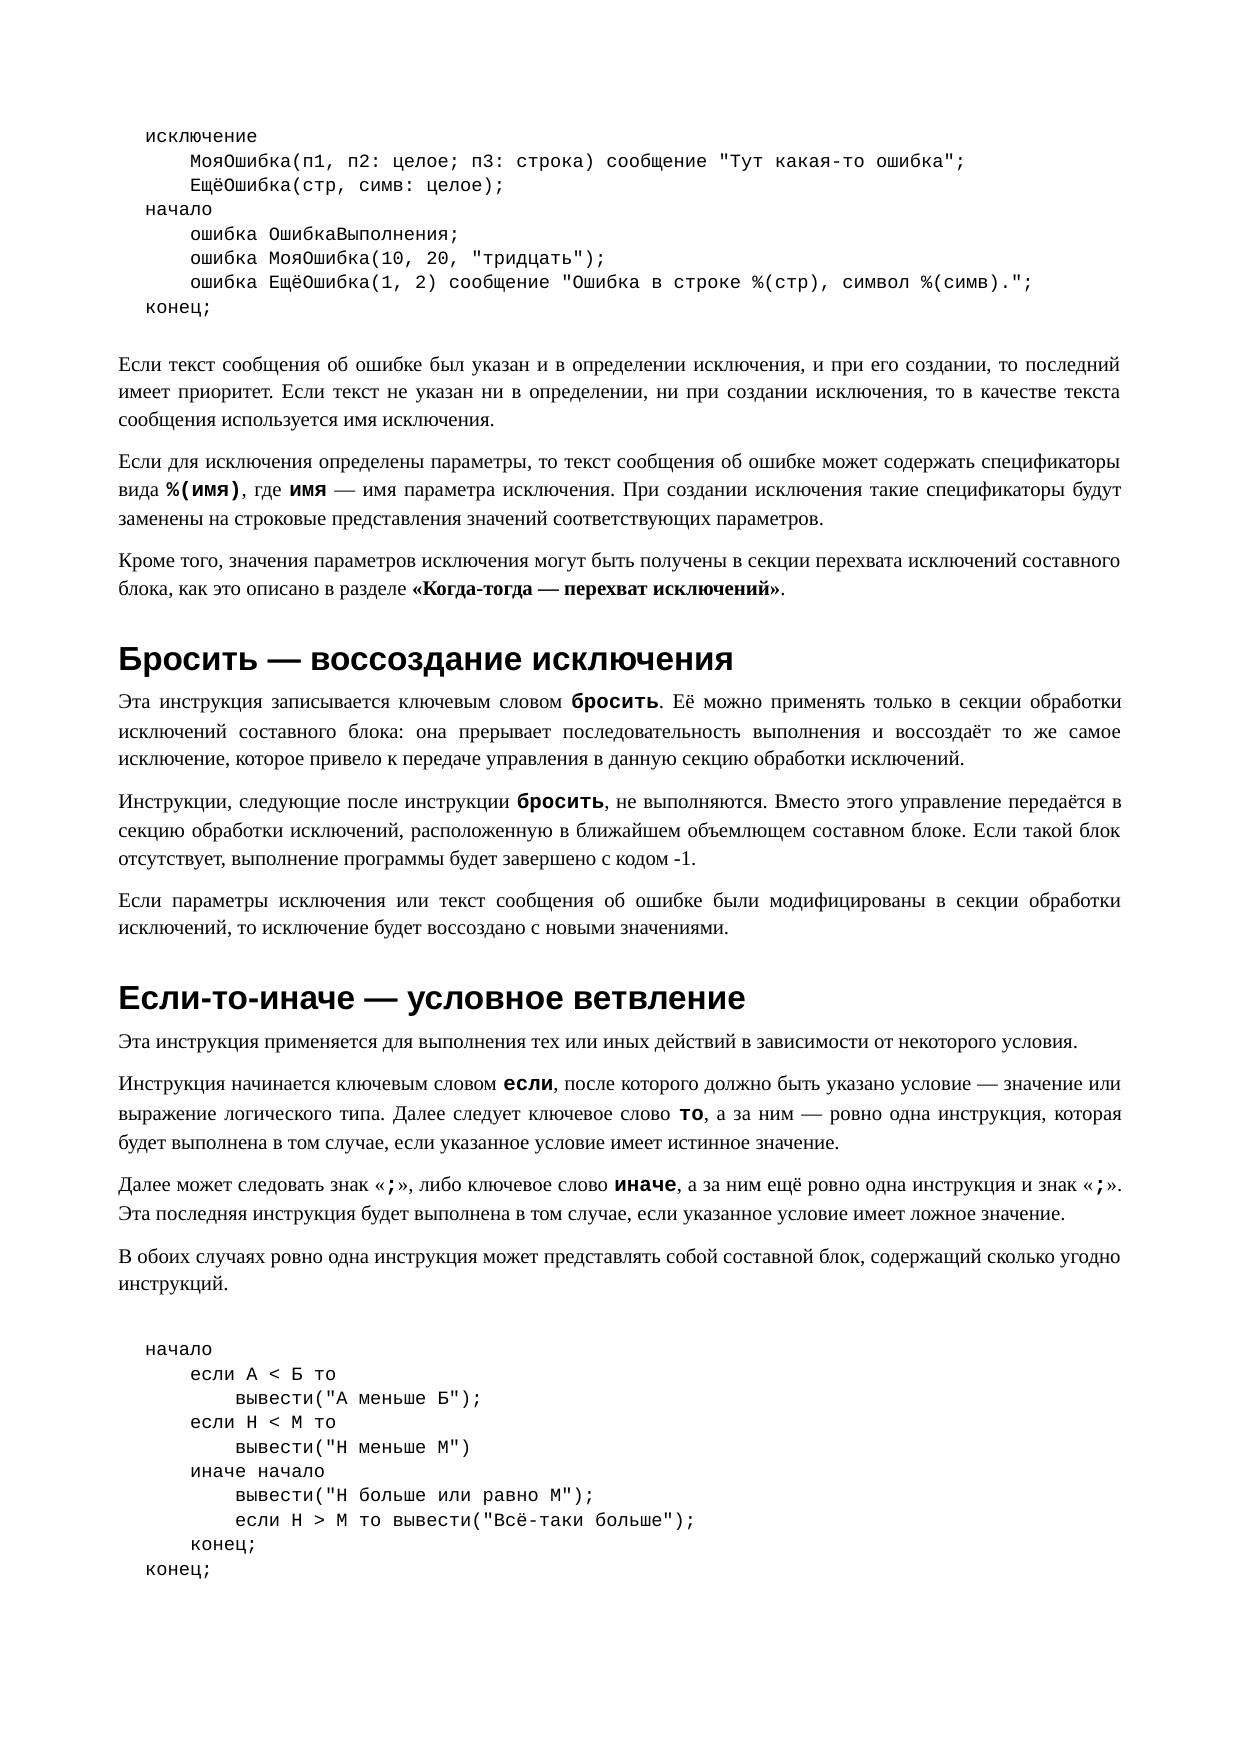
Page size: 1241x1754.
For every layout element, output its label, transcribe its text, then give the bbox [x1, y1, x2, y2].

text Инструкции, следующие после инструкции бросить, не выполняются. Вместо этого управление передаётся в секцию обработки исключений, расположенную в ближайшем объемлющем составном блоке. Если такой блок отсутствует, выполнение программы будет завершено с кодом -1. [118, 788, 1122, 869]
text Эта инструкция записывается ключевым словом бросить. Её можно применять только в секции обработки исключений составного блока: она прерывает последовательность выполнения и воссоздаёт то же самое исключение, которое привело к передаче управления в данную секцию обработки исключений. [118, 689, 1122, 770]
subtitle Если-то-иначе — условное ветвление [118, 978, 1122, 1017]
text Если текст сообщения об ошибке был указан и в определении исключения, и при его создании, то последний имеет приоритет. Если текст не указан ни в определении, ни при создании исключения, то в качестве текста сообщения используется имя исключения. [118, 351, 1122, 431]
subtitle Бросить — воссоздание исключения [118, 638, 1122, 677]
text В обоих случаях ровно одна инструкция может представлять собой составной блок, содержащий сколько угодно инструкций. [118, 1243, 1122, 1295]
text Далее может следовать знак «;», либо ключевое слово иначе, а за ним ещё ровно одна инструкция и знак «;». Эта последняя инструкция будет выполнена в том случае, если указанное условие имеет ложное значение. [118, 1172, 1122, 1225]
text исключение МояОшибка(п1, п2: целое; п3: строка) сообщение "Тут какая-то ошибка"; ЕщёОшибка(стр, симв: целое); начало ошибка ОшибкаВыполнения; ошибка МояОшибка(10, 20, "тридцать"); ошибка ЕщёОшибка(1, 2) сообщение "Ошибка в строке %(стр), символ %(симв)."; конец; [136, 118, 1104, 328]
text Если для исключения определены параметры, то текст сообщения об ошибке может содержать спецификаторы вида %(имя), где имя — имя параметра исключения. При создании исключения такие спецификаторы будут заменены на строковые представления значений соответствующих параметров. [118, 449, 1122, 530]
text начало если А < Б то вывести("А меньше Б"); если Н < М то вывести("Н меньше М") иначе начало вывести("Н больше или равно М"); если Н > М то вывести("Всё-таки больше"); конец; конец; [136, 1331, 1104, 1589]
text Инструкция начинается ключевым словом если, после которого должно быть указано условие — значение или выражение логического типа. Далее следует ключевое слово то, а за ним — ровно одна инструкция, которая будет выполнена в том случае, если указанное условие имеет истинное значение. [118, 1071, 1122, 1154]
text Кроме того, значения параметров исключения могут быть получены в секции перехвата исключений составного блока, как это описано в разделе «Когда-тогда — перехват исключений». [118, 548, 1122, 599]
text Эта инструкция применяется для выполнения тех или иных действий в зависимости от некоторого условия. [118, 1029, 1122, 1053]
text Если параметры исключения или текст сообщения об ошибке были модифицированы в секции обработки исключений, то исключение будет воссоздано с новыми значениями. [118, 888, 1122, 939]
